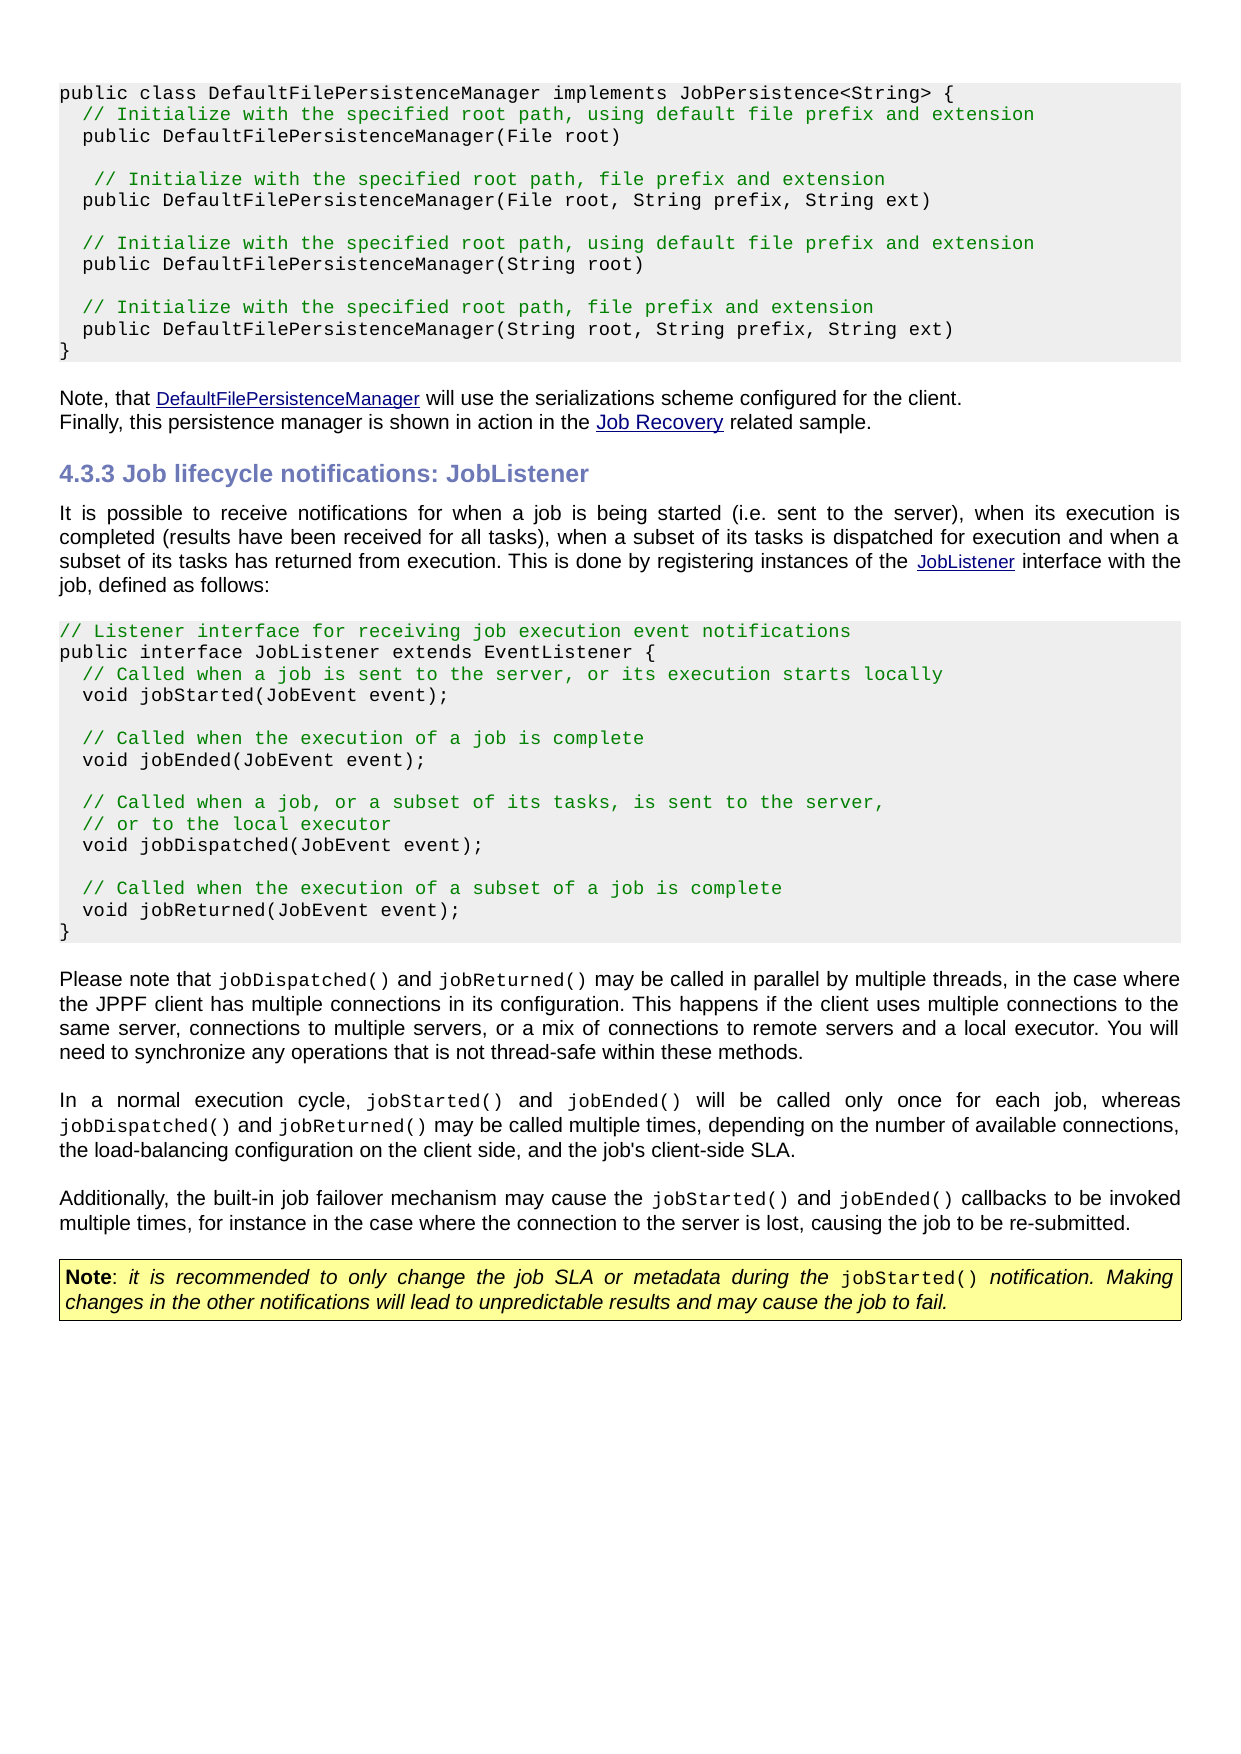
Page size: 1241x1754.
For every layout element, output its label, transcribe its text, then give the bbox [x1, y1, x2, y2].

text void jobStarted(JobEvent event); [59, 686, 1181, 707]
text void jobDispatched(JobEvent event); [59, 836, 1181, 857]
text Note, that DefaultFilePersistenceManager will use the serializations scheme configured for the client. [59, 386, 1181, 410]
text // Called when the execution of a subset of a job is complete [59, 879, 1181, 900]
text Additionally, the built-in job failover mechanism may cause the jobStarted() and jobEnded() callbacks to be invoked multiple times, for instance in the case where the connection to the server is lost, causing the job to be re-submitted. [59, 1186, 1181, 1235]
text Finally, this persistence manager is shown in action in the Job Recovery related sample. [59, 410, 1181, 434]
text void jobReturned(JobEvent event); [59, 900, 1181, 922]
text } [59, 922, 1181, 943]
text } [59, 341, 1181, 362]
text Note: it is recommended to only change the job SLA or metadata during the jobStarted() notification. Making changes in the other notifications will lead to unpredictable results and may cause the job to fail. [60, 1260, 1181, 1320]
text // Listener interface for receiving job execution event notifications [59, 621, 1181, 643]
text // Initialize with the specified root path, file prefix and extension [59, 298, 1181, 319]
text // or to the local executor [59, 814, 1181, 836]
text public DefaultFilePersistenceManager(File root) [59, 126, 1181, 147]
text public DefaultFilePersistenceManager(String root, String prefix, String ext) [59, 319, 1181, 341]
text // Initialize with the specified root path, file prefix and extension [59, 169, 1181, 190]
text // Called when the execution of a job is complete [59, 728, 1181, 750]
text // Initialize with the specified root path, using default file prefix and extension [59, 104, 1181, 126]
text It is possible to receive notifications for when a job is being started (i.e. sent to the server), when its execution is completed (results have been received for all tasks), when a subset of its tasks is dispatched for execution and when a subset of its tasks has returned from execution. This is done by registering instances of the JobListener interface with the job, defined as follows: [59, 501, 1181, 597]
subtitle Job lifecycle notifications: JobListener [59, 459, 1181, 488]
text // Initialize with the specified root path, using default file prefix and extension [59, 233, 1181, 255]
text Please note that jobDispatched() and jobReturned() may be called in parallel by multiple threads, in the case where the JPPF client has multiple connections in its configuration. This happens if the client uses multiple connections to the same server, connections to multiple servers, or a mix of connections to remote servers and a local executor. You will need to synchronize any operations that is not thread-safe within these methods. [59, 967, 1181, 1064]
text public class DefaultFilePersistenceManager implements JobPersistence<String> { [59, 83, 1181, 104]
text public DefaultFilePersistenceManager(File root, String prefix, String ext) [59, 190, 1181, 212]
text void jobEnded(JobEvent event); [59, 750, 1181, 771]
text // Called when a job is sent to the server, or its execution starts locally [59, 664, 1181, 686]
text public DefaultFilePersistenceManager(String root) [59, 255, 1181, 276]
text public interface JobListener extends EventListener { [59, 643, 1181, 664]
text // Called when a job, or a subset of its tasks, is sent to the server, [59, 793, 1181, 814]
text In a normal execution cycle, jobStarted() and jobEnded() will be called only once for each job, whereas jobDispatched() and jobReturned() may be called multiple times, depending on the number of available connections, the load-balancing configuration on the client side, and the job's client-side SLA. [59, 1088, 1181, 1162]
